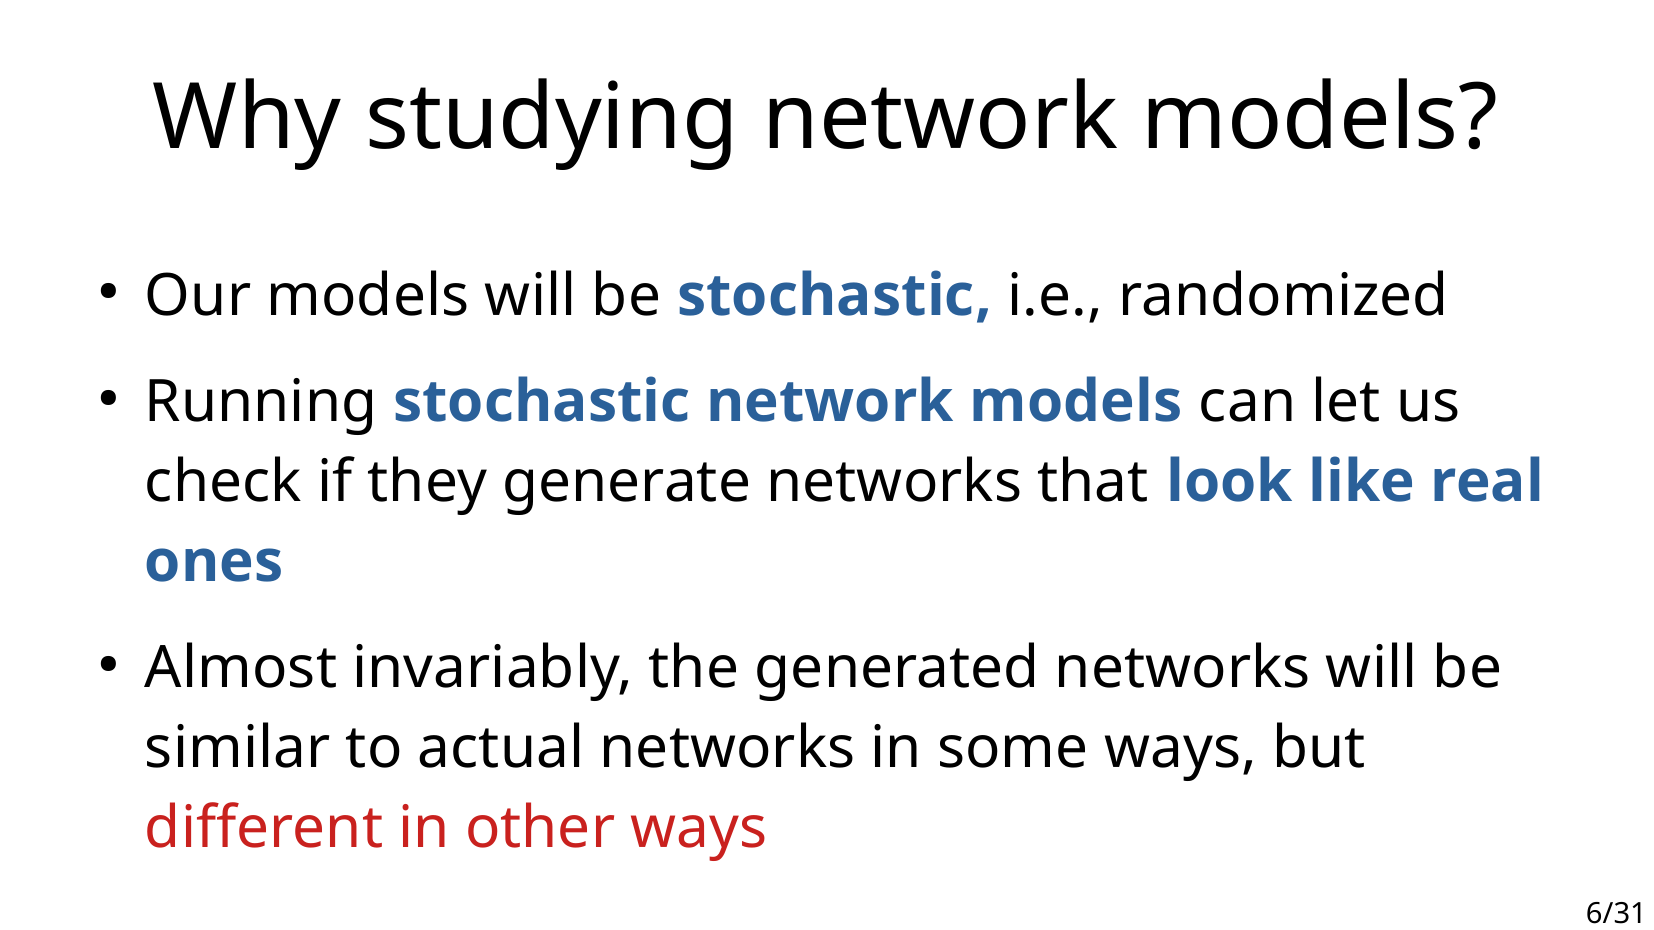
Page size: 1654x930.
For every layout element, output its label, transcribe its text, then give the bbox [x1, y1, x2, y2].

list Our models will be stochastic, i.e., randomized Running stochastic network models can let us check if they generate networks that look like real ones Almost invariably, the generated networks will be similar to actual networks in some ways, but different in other ways [82, 252, 1571, 871]
title Why studying network models? [82, 1, 1571, 225]
